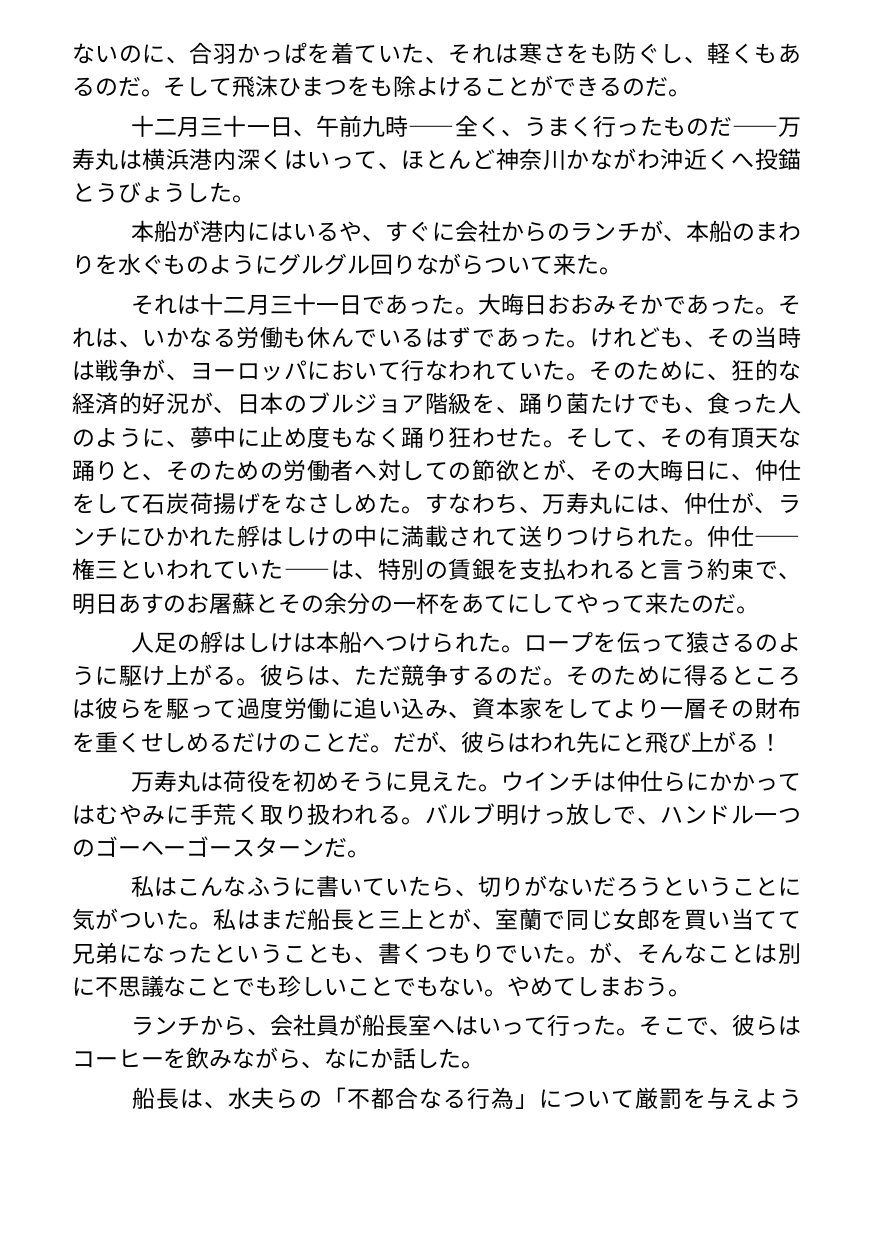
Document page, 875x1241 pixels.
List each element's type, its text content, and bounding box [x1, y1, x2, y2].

text それは十二月三十一日であった。大晦日おおみそかであった。それは、いかなる労働も休んでいるはずであった。けれども、その当時は戦争が、ヨーロッパにおいて行なわれていた。そのために、狂的な経済的好況が、日本のブルジョア階級を、踊り菌たけでも、食った人のように、夢中に止め度もなく踊り狂わせた。そして、その有頂天な踊りと、そのための労働者へ対しての節欲とが、その大晦日に、仲仕をして石炭荷揚げをなさしめた。すなわち、万寿丸には、仲仕が、ランチにひかれた艀はしけの中に満載されて送りつけられた。仲仕――権三といわれていた――は、特別の賃銀を支払われると言う約束で、明日あすのお屠蘇とその余分の一杯をあてにしてやって来たのだ。 [72, 286, 802, 619]
text 万寿丸は荷役を初めそうに見えた。ウインチは仲仕らにかかってはむやみに手荒く取り扱われる。バルブ明けっ放しで、ハンドル一つのゴーヘーゴースターンだ。 [72, 763, 802, 863]
text 十二月三十一日、午前九時――全く、うまく行ったものだ――万寿丸は横浜港内深くはいって、ほとんど神奈川かながわ沖近くへ投錨とうびょうした。 [72, 108, 802, 208]
text 本船が港内にはいるや、すぐに会社からのランチが、本船のまわりを水ぐものようにグルグル回りながらついて来た。 [72, 214, 802, 281]
text 人足の艀はしけは本船へつけられた。ロープを伝って猿さるのように駆け上がる。彼らは、ただ競争するのだ。そのために得るところは彼らを駆って過度労働に追い込み、資本家をしてより一層その財布を重くせしめるだけのことだ。だが、彼らはわれ先にと飛び上がる！ [72, 625, 802, 758]
text 私はこんなふうに書いていたら、切りがないだろうということに気がついた。私はまだ船長と三上とが、室蘭で同じ女郎を買い当てて兄弟になったということも、書くつもりでいた。が、そんなことは別に不思議なことでも珍しいことでもない。やめてしまおう。 [72, 869, 802, 1002]
text 船長は、水夫らの「不都合なる行為」について厳罰を与えよう [72, 1080, 802, 1114]
text ないのに、合羽かっぱを着ていた、それは寒さをも防ぐし、軽くもあるのだ。そして飛沫ひまつをも除よけることができるのだ。 [72, 36, 802, 102]
text ランチから、会社員が船長室へはいって行った。そこで、彼らはコーヒーを飲みながら、なにか話した。 [72, 1008, 802, 1074]
